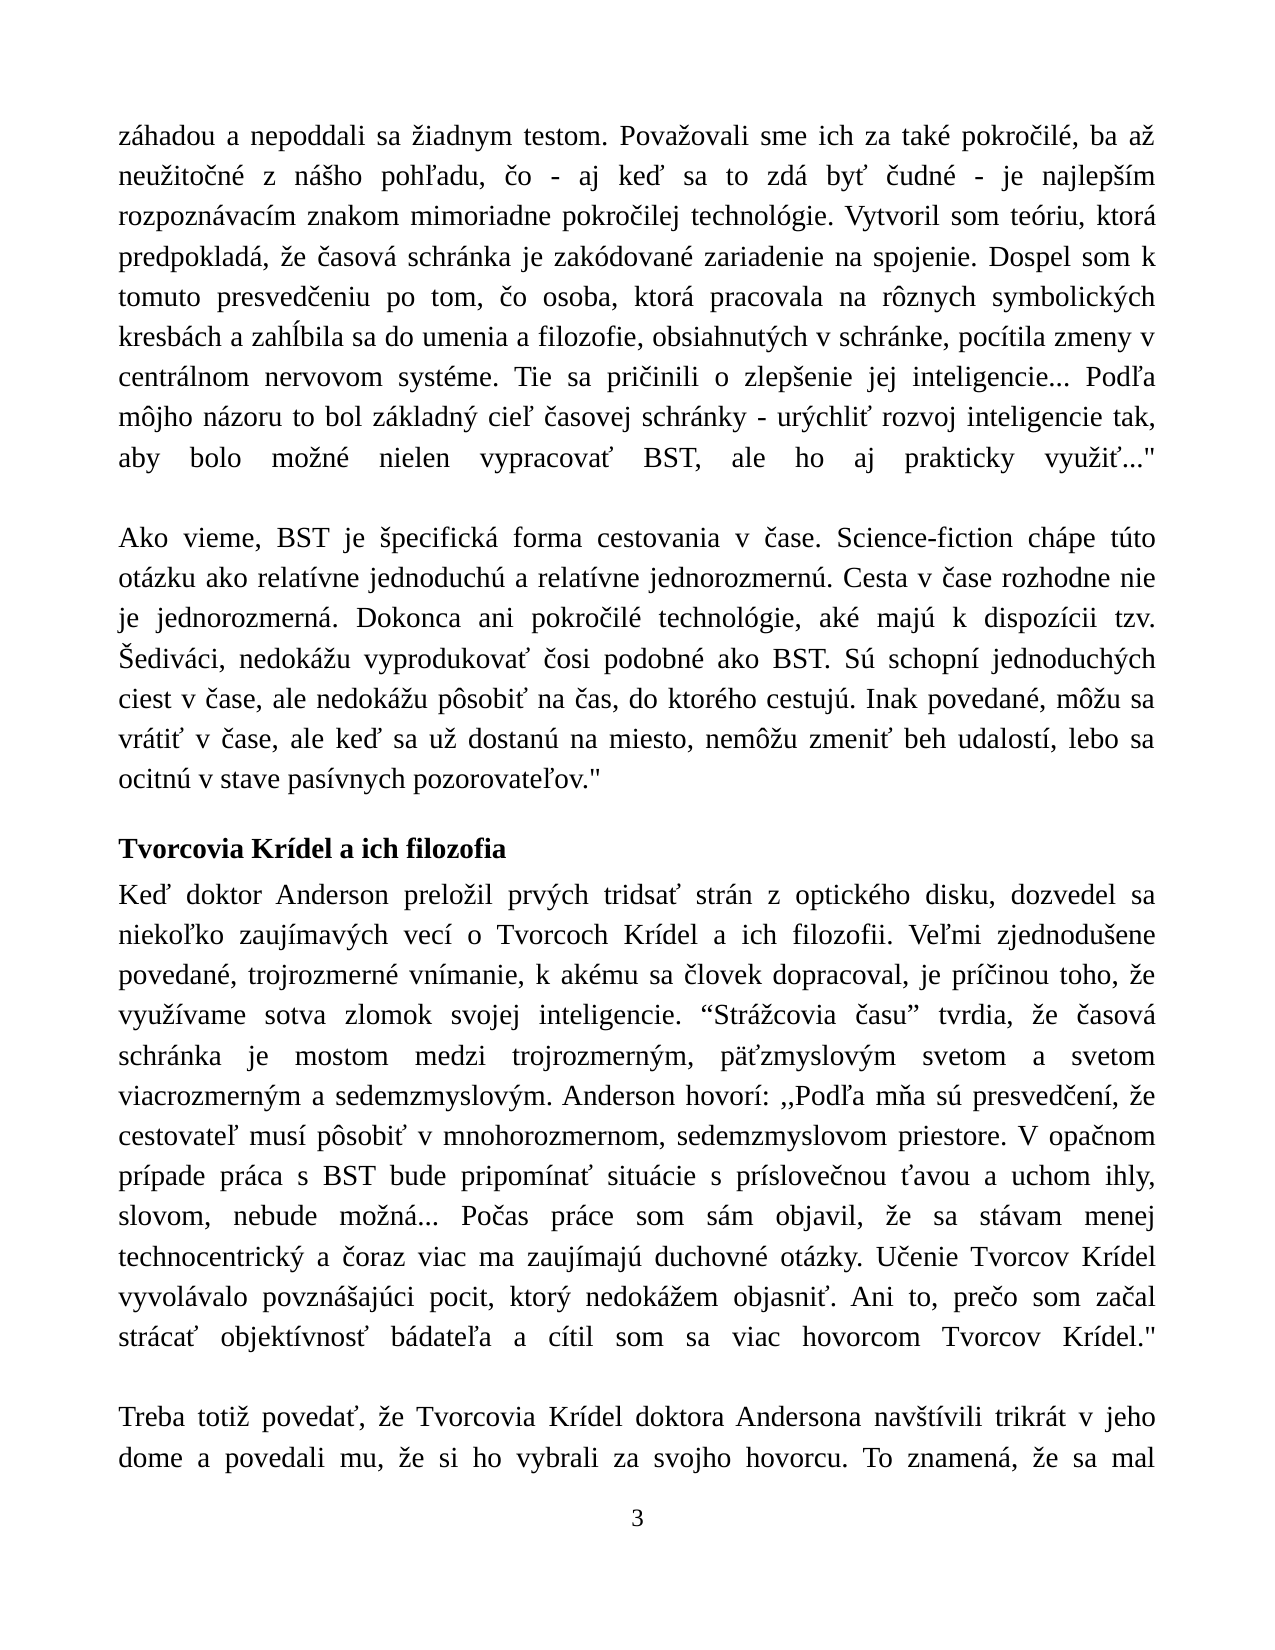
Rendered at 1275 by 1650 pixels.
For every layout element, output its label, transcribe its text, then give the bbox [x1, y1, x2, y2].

text záhadou a nepoddali sa žiadnym testom. Považovali sme ich za také pokročilé, ba až neužitočné z nášho pohľadu, čo - aj keď sa to zdá byť čudné - je najlepším rozpoznávacím znakom mimoriadne pokročilej technológie. Vytvoril som teóriu, ktorá predpokladá, že časová schránka je zakódované zariadenie na spojenie. Dospel som k tomuto presvedčeniu po tom, čo osoba, ktorá pracovala na rôznych symbolických kresbách a zahĺbila sa do umenia a filozofie, obsiahnutých v schránke, pocítila zmeny v centrálnom nervovom systéme. Tie sa pričinili o zlepšenie jej inteligencie... Podľa môjho názoru to bol základný cieľ časovej schránky - urýchliť rozvoj inteligencie tak, aby bolo možné nielen vypracovať BST, ale ho aj prakticky využiť..." Ako vieme, BST je špecifická forma cestovania v čase. Science-fiction chápe túto otázku ako relatívne jednoduchú a relatívne jednorozmernú. Cesta v čase rozhodne nie je jednorozmerná. Dokonca ani pokročilé technológie, aké majú k dispozícii tzv. Šediváci, nedokážu vyprodukovať čosi podobné ako BST. Sú schopní jednoduchých ciest v čase, ale nedokážu pôsobiť na čas, do ktorého cestujú. Inak povedané, môžu sa vrátiť v čase, ale keď sa už dostanú na miesto, nemôžu zmeniť beh udalostí, lebo sa ocitnú v stave pasívnych pozorovateľov." [118, 118, 1157, 795]
subtitle Tvorcovia Krídel a ich filozofia [118, 831, 1157, 864]
text Keď doktor Anderson preložil prvých tridsať strán z optického disku, dozvedel sa niekoľko zaujímavých vecí o Tvorcoch Krídel a ich filozofii. Veľmi zjednodušene povedané, trojrozmerné vnímanie, k akému sa človek dopracoval, je príčinou toho, že využívame sotva zlomok svojej inteligencie. “Strážcovia času” tvrdia, že časová schránka je mostom medzi trojrozmerným, päťzmyslovým svetom a svetom viacrozmerným a sedemzmyslovým. Anderson hovorí: ,,Podľa mňa sú presvedčení, že cestovateľ musí pôsobiť v mnohorozmernom, sedemzmyslovom priestore. V opačnom prípade práca s BST bude pripomínať situácie s príslovečnou ťavou a uchom ihly, slovom, nebude možná... Počas práce som sám objavil, že sa stávam menej technocentrický a čoraz viac ma zaujímajú duchovné otázky. Učenie Tvorcov Krídel vyvolávalo povznášajúci pocit, ktorý nedokážem objasniť. Ani to, prečo som začal strácať objektívnosť bádateľa a cítil som sa viac hovorcom Tvorcov Krídel." Treba totiž povedať, že Tvorcovia Krídel doktora Andersona navštívili trikrát v jeho dome a povedali mu, že si ho vybrali za svojho hovorcu. To znamená, že sa mal [118, 877, 1157, 1473]
